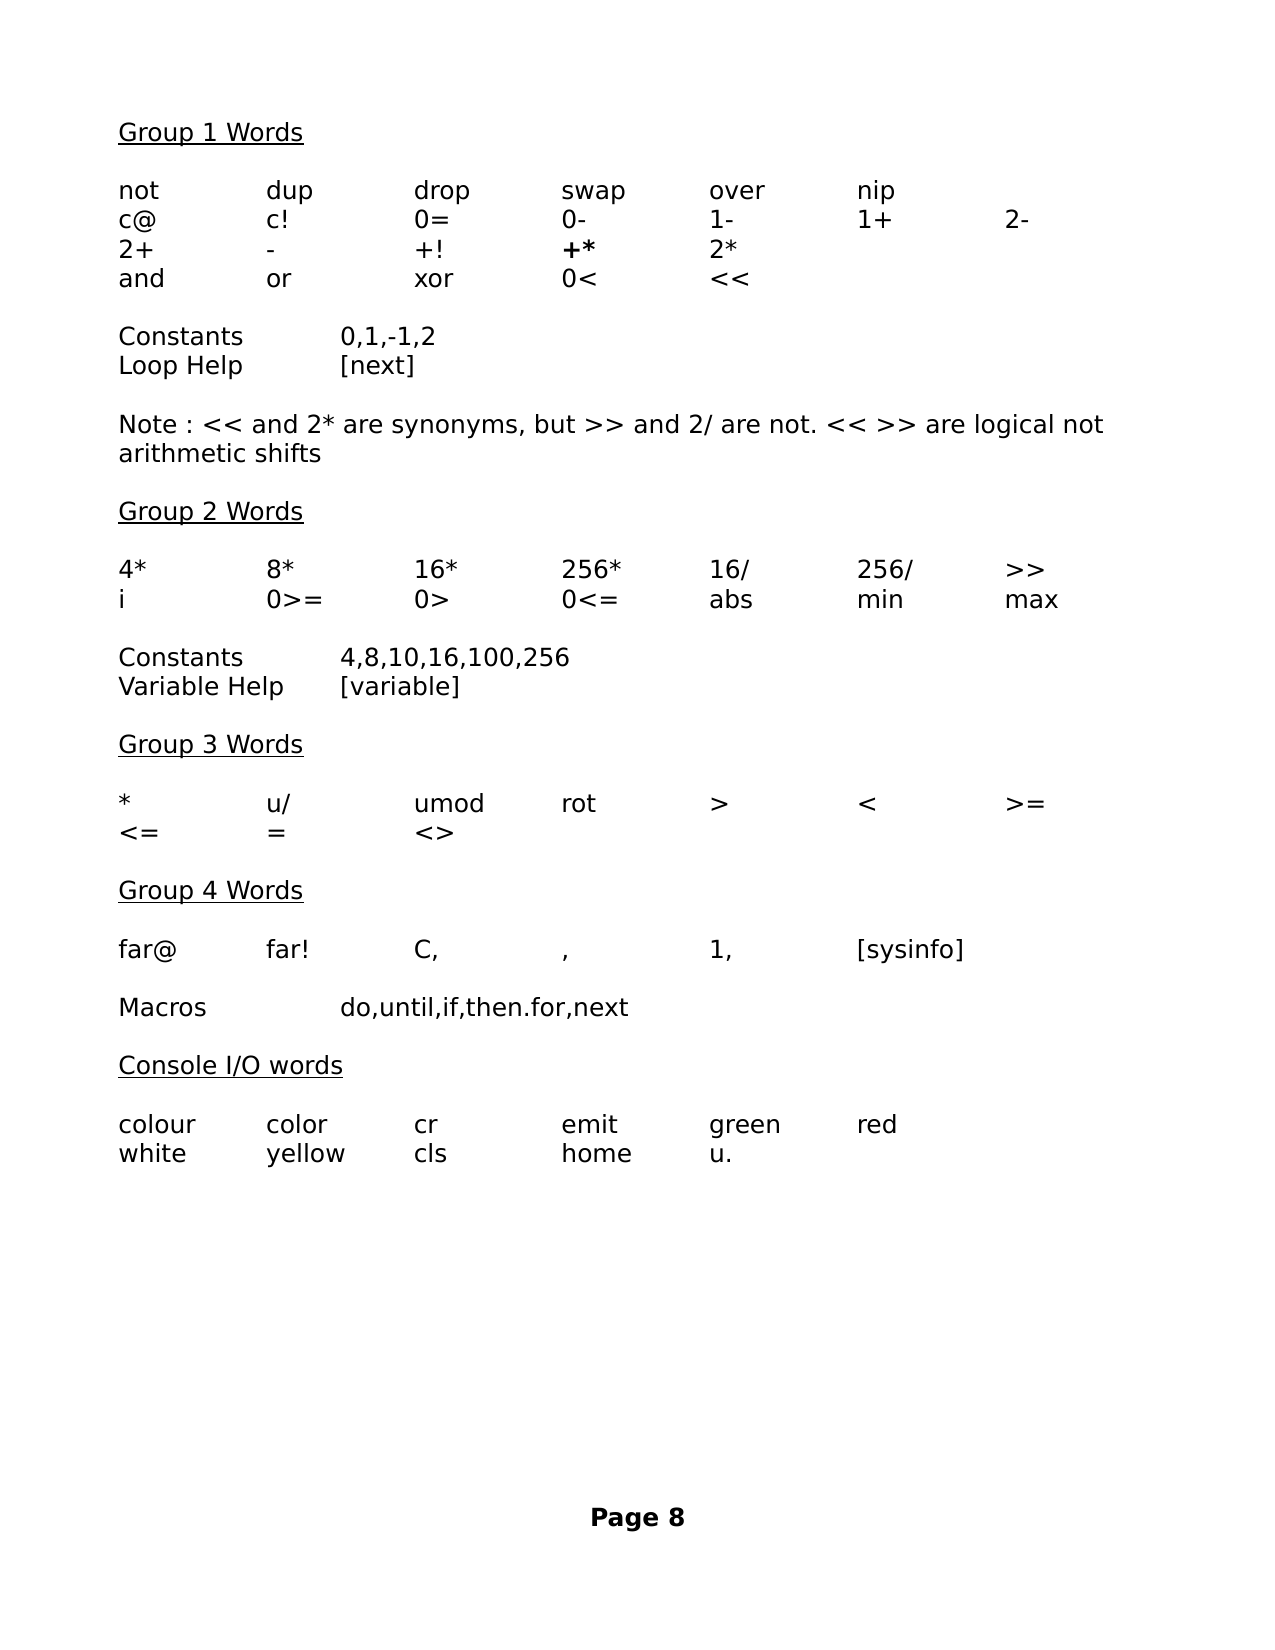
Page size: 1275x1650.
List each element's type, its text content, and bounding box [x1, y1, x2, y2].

text * u/ umod rot > < >= [118, 789, 1157, 818]
text Group 4 Words [118, 876, 1157, 906]
text white yellow cls home u. [118, 1139, 1157, 1168]
text far@ far! C, , 1, [sysinfo] [118, 935, 1157, 964]
text i 0>= 0> 0<= abs min max [118, 585, 1157, 614]
text Group 3 Words [118, 731, 1157, 760]
text and or xor 0< << [118, 264, 1157, 293]
text Group 1 Words [118, 118, 1157, 147]
text Constants 0,1,-1,2 [118, 322, 1157, 351]
text c@ c! 0= 0- 1- 1+ 2- [118, 206, 1157, 235]
text 2+ - +! +* 2* [118, 235, 1157, 264]
text Note : << and 2* are synonyms, but >> and 2/ are not. << >> are logical not arithmetic shifts [118, 410, 1157, 468]
text <= = <> [118, 818, 1157, 847]
text 4* 8* 16* 256* 16/ 256/ >> [118, 556, 1157, 585]
text not dup drop swap over nip [118, 176, 1157, 206]
text Console I/O words [118, 1051, 1157, 1081]
text Loop Help [next] [118, 351, 1157, 381]
text Macros do,until,if,then.for,next [118, 993, 1157, 1022]
text colour color cr emit green red [118, 1110, 1157, 1139]
text Constants 4,8,10,16,100,256 [118, 643, 1157, 672]
text Variable Help [variable] [118, 672, 1157, 701]
text Group 2 Words [118, 497, 1157, 526]
